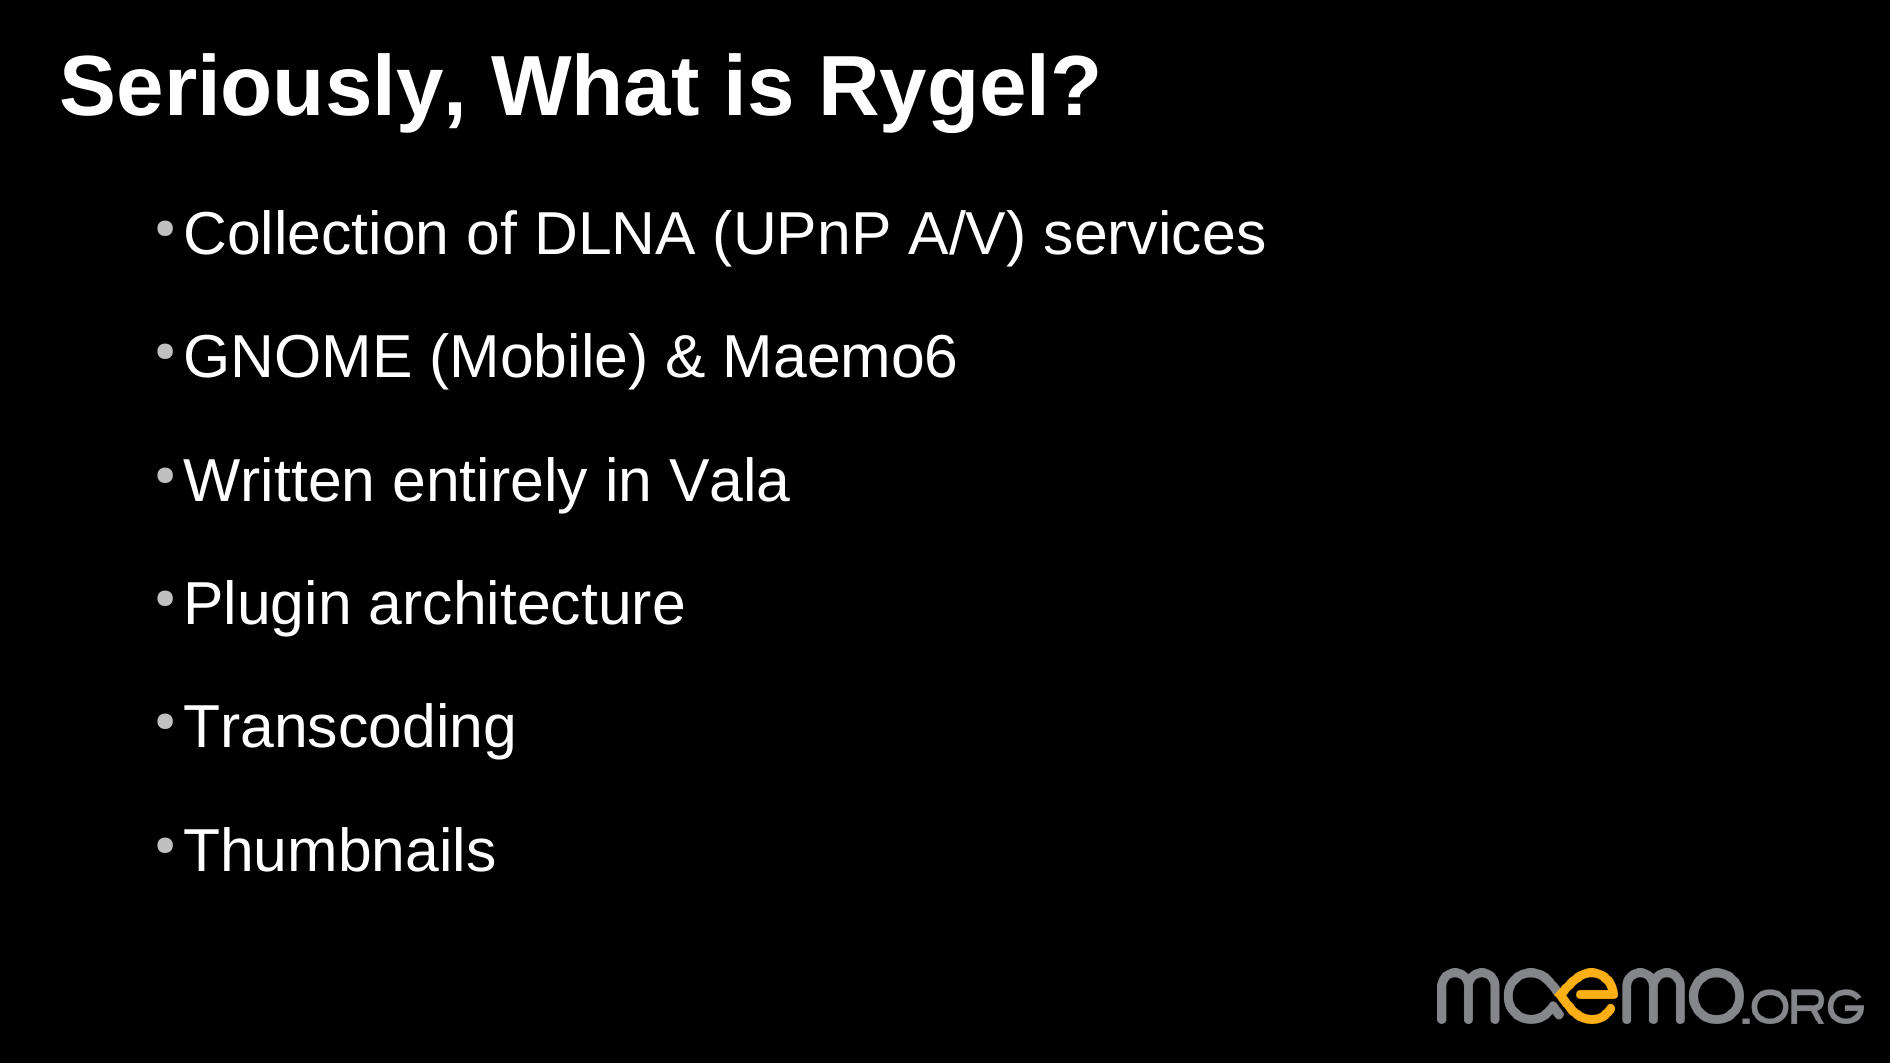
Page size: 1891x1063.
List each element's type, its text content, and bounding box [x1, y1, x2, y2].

picture [1437, 968, 1864, 1024]
list Collection of DLNA (UPnP A/V) services GNOME (Mobile) & Maemo6 Written entirely in Vala Plugin architecture Transcoding Thumbnails [112, 150, 1651, 896]
title Seriously, What is Rygel? [44, 19, 1856, 144]
